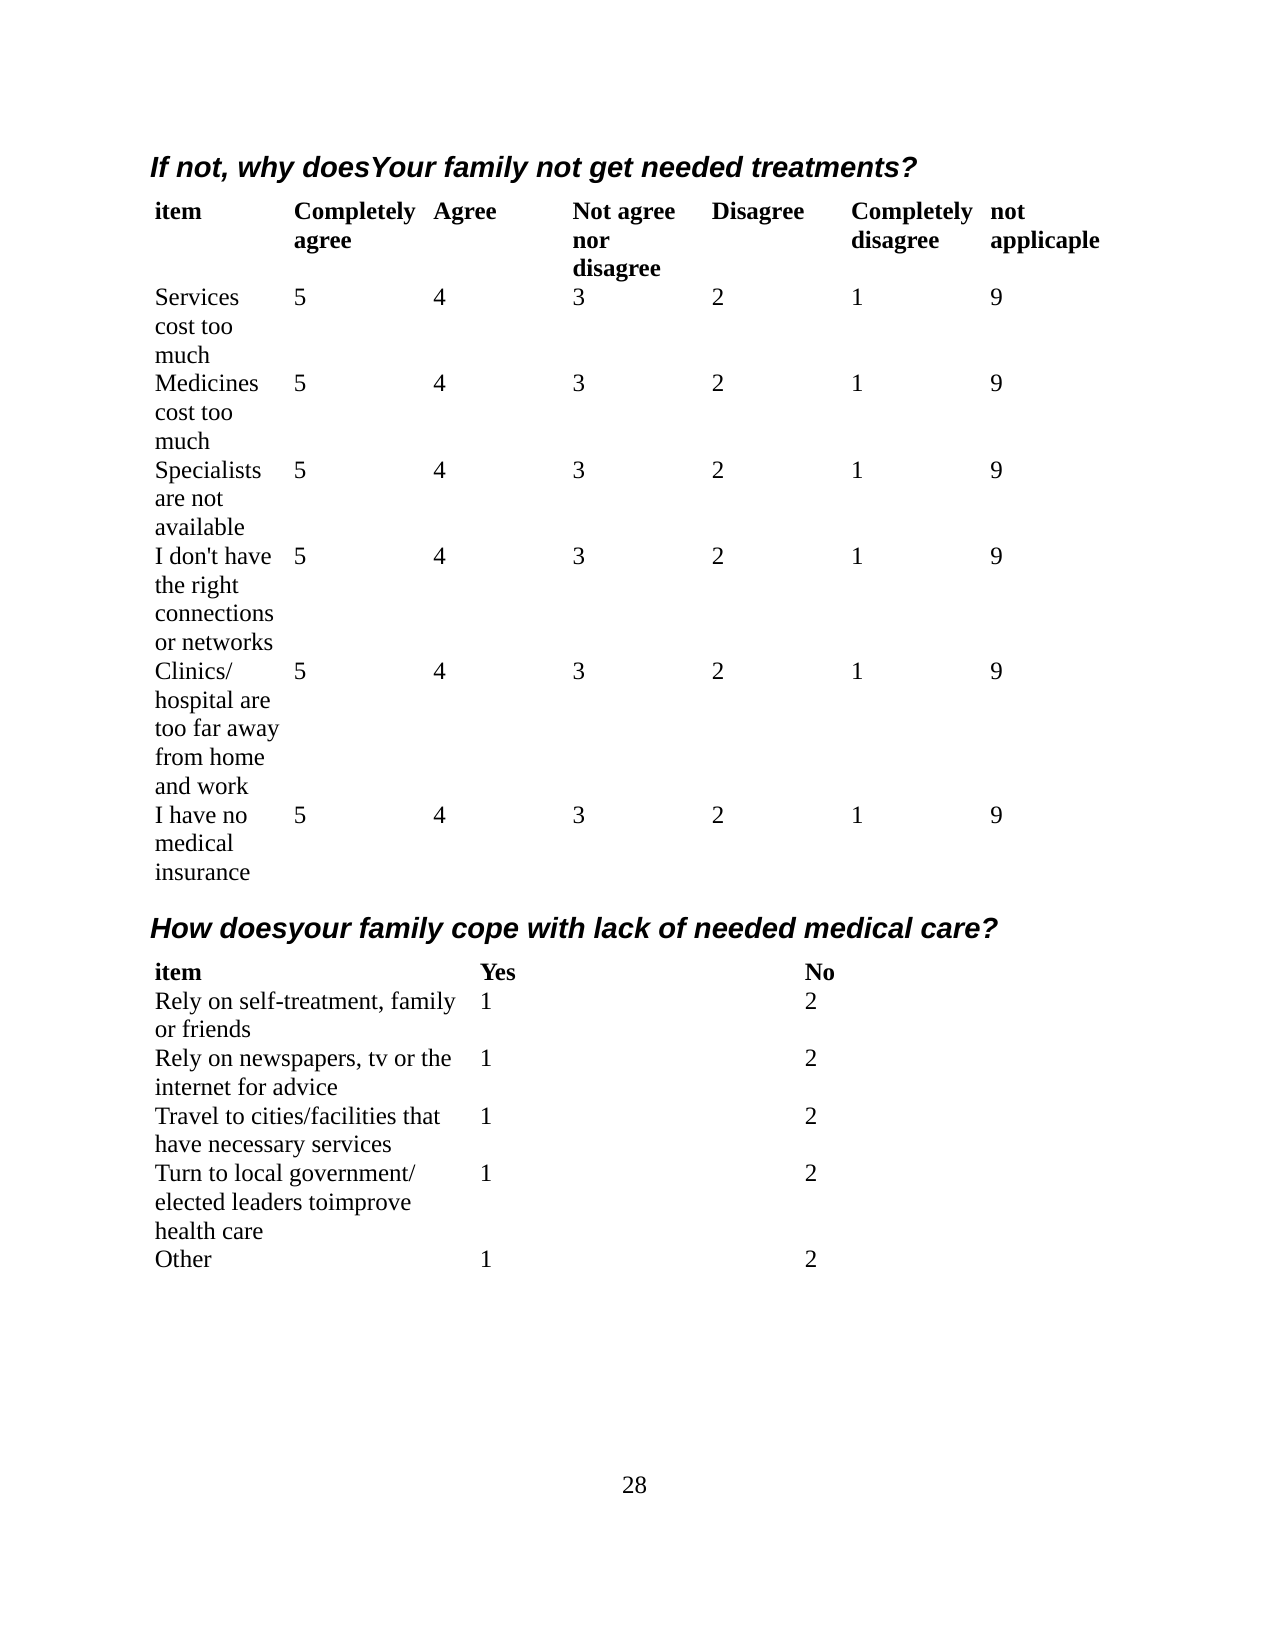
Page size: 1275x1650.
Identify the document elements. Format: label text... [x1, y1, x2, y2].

table_cell 2 [800, 1158, 1125, 1244]
table_header item [150, 957, 475, 986]
table_cell 3 [568, 369, 707, 455]
table_cell Clinics/hospital are too far away from home and work [150, 656, 289, 800]
table_cell I don't have the right connections or networks [150, 541, 289, 656]
table_cell 2 [707, 800, 846, 886]
table_cell 4 [429, 800, 568, 886]
table_cell 2 [707, 455, 846, 541]
table_header Completely agree [289, 196, 428, 282]
table_cell 3 [568, 282, 707, 368]
table_header Yes [475, 957, 800, 986]
table_cell 5 [289, 541, 428, 656]
table_header item [150, 196, 289, 282]
table_cell 5 [289, 282, 428, 368]
table_cell 4 [429, 455, 568, 541]
table_cell 1 [475, 1158, 800, 1244]
table_cell Travel to cities/facilities that have necessary services [150, 1101, 475, 1158]
table_cell 1 [846, 656, 986, 800]
table_cell 1 [846, 369, 986, 455]
table_cell I have no medical insurance [150, 800, 289, 886]
table_cell 9 [986, 800, 1125, 886]
table_cell Medicines cost too much [150, 369, 289, 455]
table_cell 2 [800, 1245, 1125, 1273]
table_header Disagree [707, 196, 846, 282]
table_cell 5 [289, 369, 428, 455]
table_header Not agree nor disagree [568, 196, 707, 282]
table_cell 2 [707, 282, 846, 368]
subtitle How doesyour family cope with lack of needed medical care? [150, 911, 1125, 944]
table_cell Services cost too much [150, 282, 289, 368]
table_cell 9 [986, 455, 1125, 541]
table_cell Specialists are not available [150, 455, 289, 541]
table_cell 2 [707, 541, 846, 656]
table_cell 1 [846, 455, 986, 541]
table_cell 2 [800, 1101, 1125, 1158]
table_cell 1 [475, 986, 800, 1043]
table_cell 1 [475, 1101, 800, 1158]
table_cell 3 [568, 541, 707, 656]
table_cell 9 [986, 282, 1125, 368]
table_cell 9 [986, 369, 1125, 455]
table_cell 2 [707, 656, 846, 800]
table_cell 1 [475, 1043, 800, 1101]
table_header not applicaple [986, 196, 1125, 282]
table_header Agree [429, 196, 568, 282]
table_cell 4 [429, 541, 568, 656]
table_cell 5 [289, 455, 428, 541]
table_cell 1 [475, 1245, 800, 1273]
table_cell 1 [846, 541, 986, 656]
table_header Completely disagree [846, 196, 986, 282]
subtitle If not, why doesYour family not get needed treatments? [150, 150, 1125, 183]
table_cell 1 [846, 282, 986, 368]
table_cell 2 [707, 369, 846, 455]
table_cell 4 [429, 369, 568, 455]
table_cell 3 [568, 656, 707, 800]
table_cell Rely on self-treatment, family or friends [150, 986, 475, 1043]
table_cell 1 [846, 800, 986, 886]
table_header No [800, 957, 1125, 986]
table_cell 4 [429, 282, 568, 368]
table_cell 5 [289, 800, 428, 886]
table_cell 2 [800, 1043, 1125, 1101]
table_cell 9 [986, 656, 1125, 800]
table_cell Rely on newspapers, tv or the internet for advice [150, 1043, 475, 1101]
table_cell Turn to local government/ elected leaders toimprove health care [150, 1158, 475, 1244]
table_cell 3 [568, 800, 707, 886]
table_cell 5 [289, 656, 428, 800]
table_cell 3 [568, 455, 707, 541]
table_cell Other [150, 1245, 475, 1273]
table_cell 9 [986, 541, 1125, 656]
table_cell 4 [429, 656, 568, 800]
table_cell 2 [800, 986, 1125, 1043]
